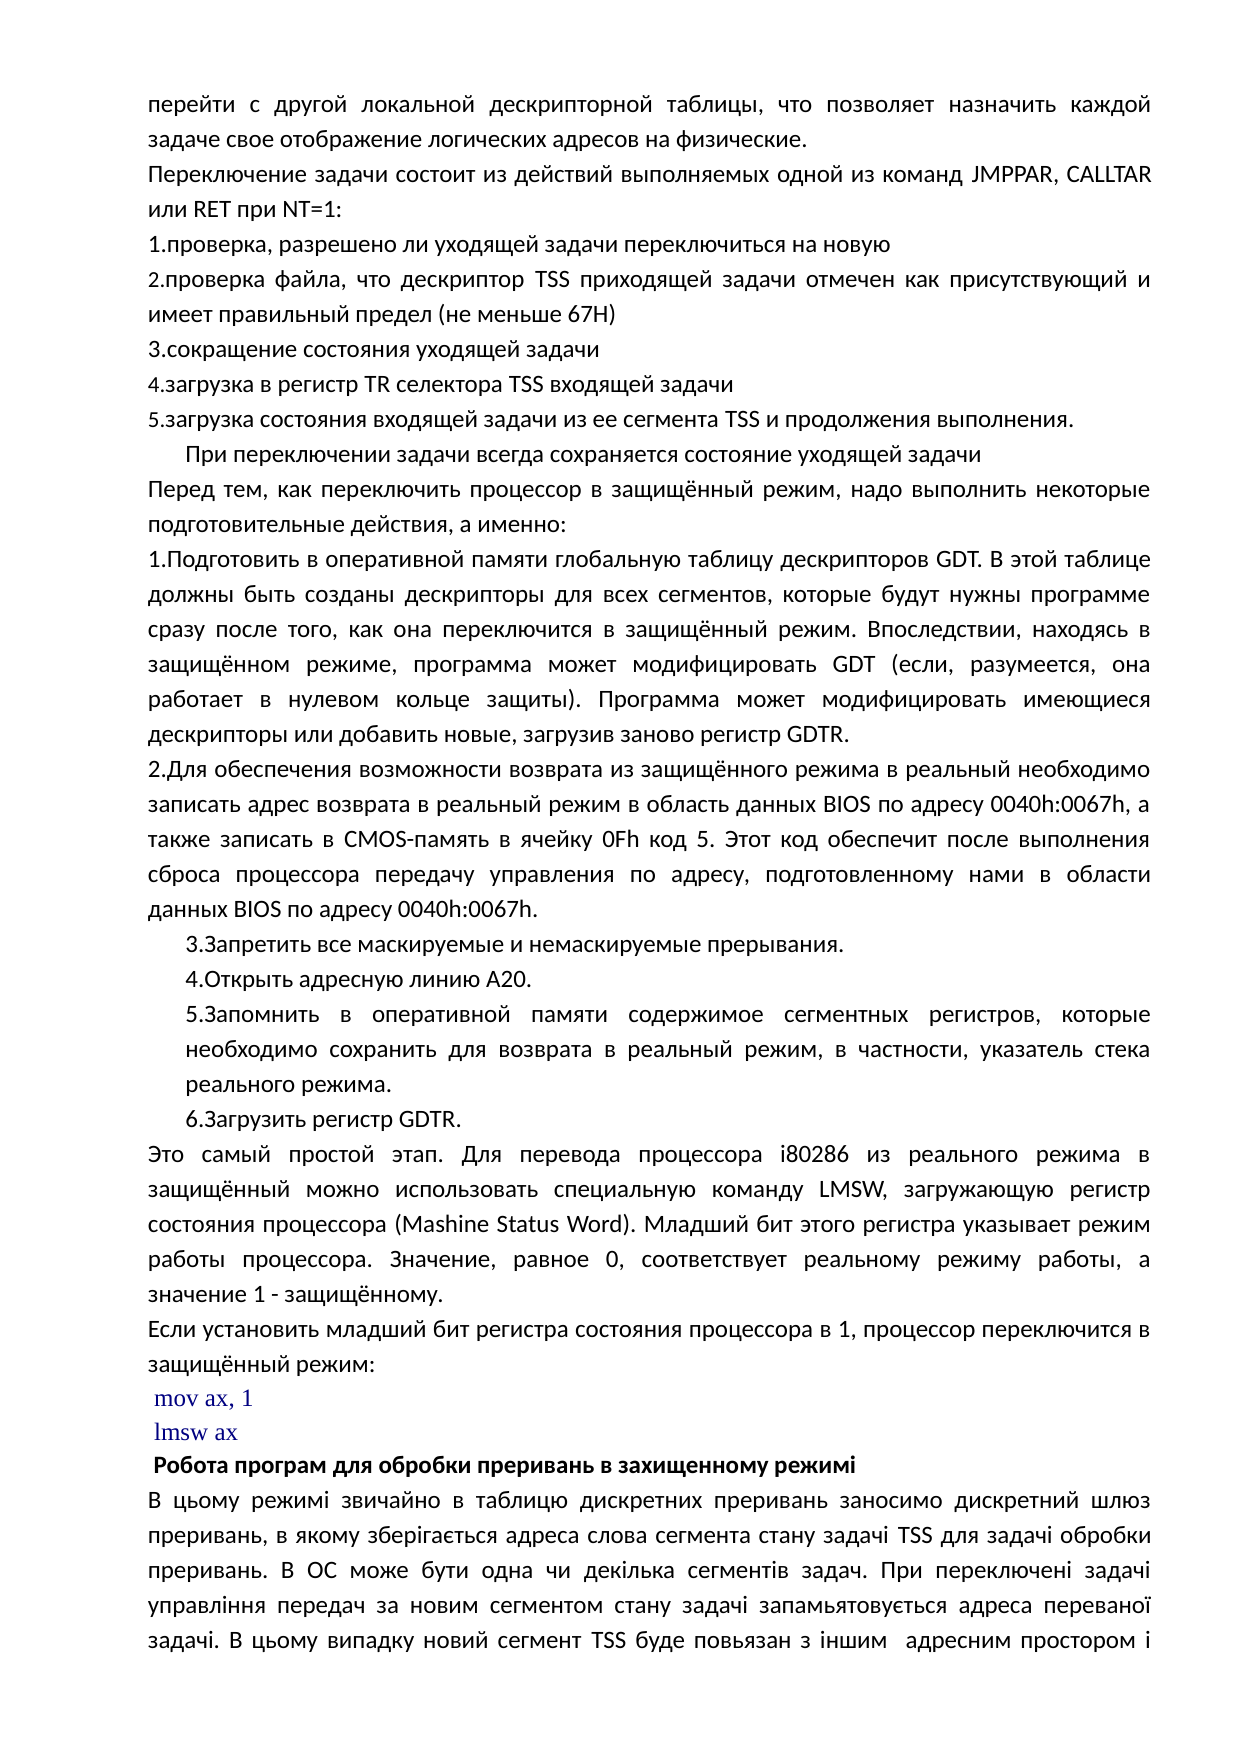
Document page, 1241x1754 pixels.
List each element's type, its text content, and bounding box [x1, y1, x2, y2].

text lmsw ax [148, 1417, 1152, 1445]
text mov ax, 1 [148, 1383, 1152, 1412]
list загрузка в регистр ТR селектора TSS входящей задачи [148, 368, 1152, 399]
list проверка, разрешено ли уходящей задачи переключиться на новую [148, 228, 1152, 259]
list Открыть адресную линию A20. [185, 963, 1152, 994]
text Переключение задачи состоит из действий выполняемых одной из команд JMPPAR, CALLTAR или RET при NT=1: [148, 158, 1152, 224]
text Это самый простой этап. Для перевода процессора i80286 из реального режима в защищённый можно использовать специальную команду LMSW, загружающую регистр состояния процессора (Mashine Status Word). Младший бит этого регистра указывает режим работы процессора. Значение, равное 0, соответствует реальному режиму работы, а значение 1 - защищённому. [148, 1138, 1152, 1309]
list Для обеспечения возможности возврата из защищённого режима в реальный необходимо записать адрес возврата в реальный режим в область данных BIOS по адресу 0040h:0067h, а также записать в CMOS-память в ячейку 0Fh код 5. Этот код обеспечит после выполнения сброса процессора передачу управления по адресу, подготовленному нами в области данных BIOS по адресу 0040h:0067h. [148, 753, 1152, 924]
text В цьому режимі звичайно в таблицю дискретних преривань заносимо дискретний шлюз преривань, в якому зберігається адреса слова сегмента стану задачі TSS для задачі обробки преривань. В ОС може бути одна чи декілька сегментів задач. При переключені задачі управління передач за новим сегментом стану задачі запамьятовується адреса переваної задачі. В цьому випадку новий сегмент TSS буде повьязан з іншим адресним простором і [148, 1484, 1152, 1655]
text При переключении задачи всегда сохраняется состояние уходящей задачи [185, 438, 1152, 469]
list Запомнить в оперативной памяти содержимое сегментных регистров, которые необходимо сохранить для возврата в реальный режим, в частности, указатель стека реального режима. [185, 998, 1152, 1099]
list проверка файла, что дескриптор TSS приходящей задачи отмечен как присутствующий и имеет правильный предел (не меньше 67Н) [148, 263, 1152, 329]
text Робота програм для обробки преривань в захищенному режимі [148, 1449, 1152, 1480]
text Перед тем, как переключить процессор в защищённый режим, надо выполнить некоторые подготовительные действия, а именно: [148, 473, 1152, 539]
list Загрузить регистр GDTR. [185, 1103, 1152, 1134]
list загрузка состояния входящей задачи из ее сегмента TSS и продолжения выполнения. [148, 403, 1152, 434]
list сокращение состояния уходящей задачи [148, 333, 1152, 364]
text перейти с другой локальной дескрипторной таблицы, что позволяет назначить каждой задаче свое отображение логических адресов на физические. [148, 88, 1152, 154]
list Подготовить в оперативной памяти глобальную таблицу дескрипторов GDT. В этой таблице должны быть созданы дескрипторы для всех сегментов, которые будут нужны программе сразу после того, как она переключится в защищённый режим. Впоследствии, находясь в защищённом режиме, программа может модифицировать GDT (если, разумеется, она работает в нулевом кольце защиты). Программа может модифицировать имеющиеся дескрипторы или добавить новые, загрузив заново регистр GDTR. [148, 543, 1152, 749]
list Запретить все маскируемые и немаскируемые прерывания. [185, 928, 1152, 959]
text Если установить младший бит регистра состояния процессора в 1, процессор переключится в защищённый режим: [148, 1313, 1152, 1379]
